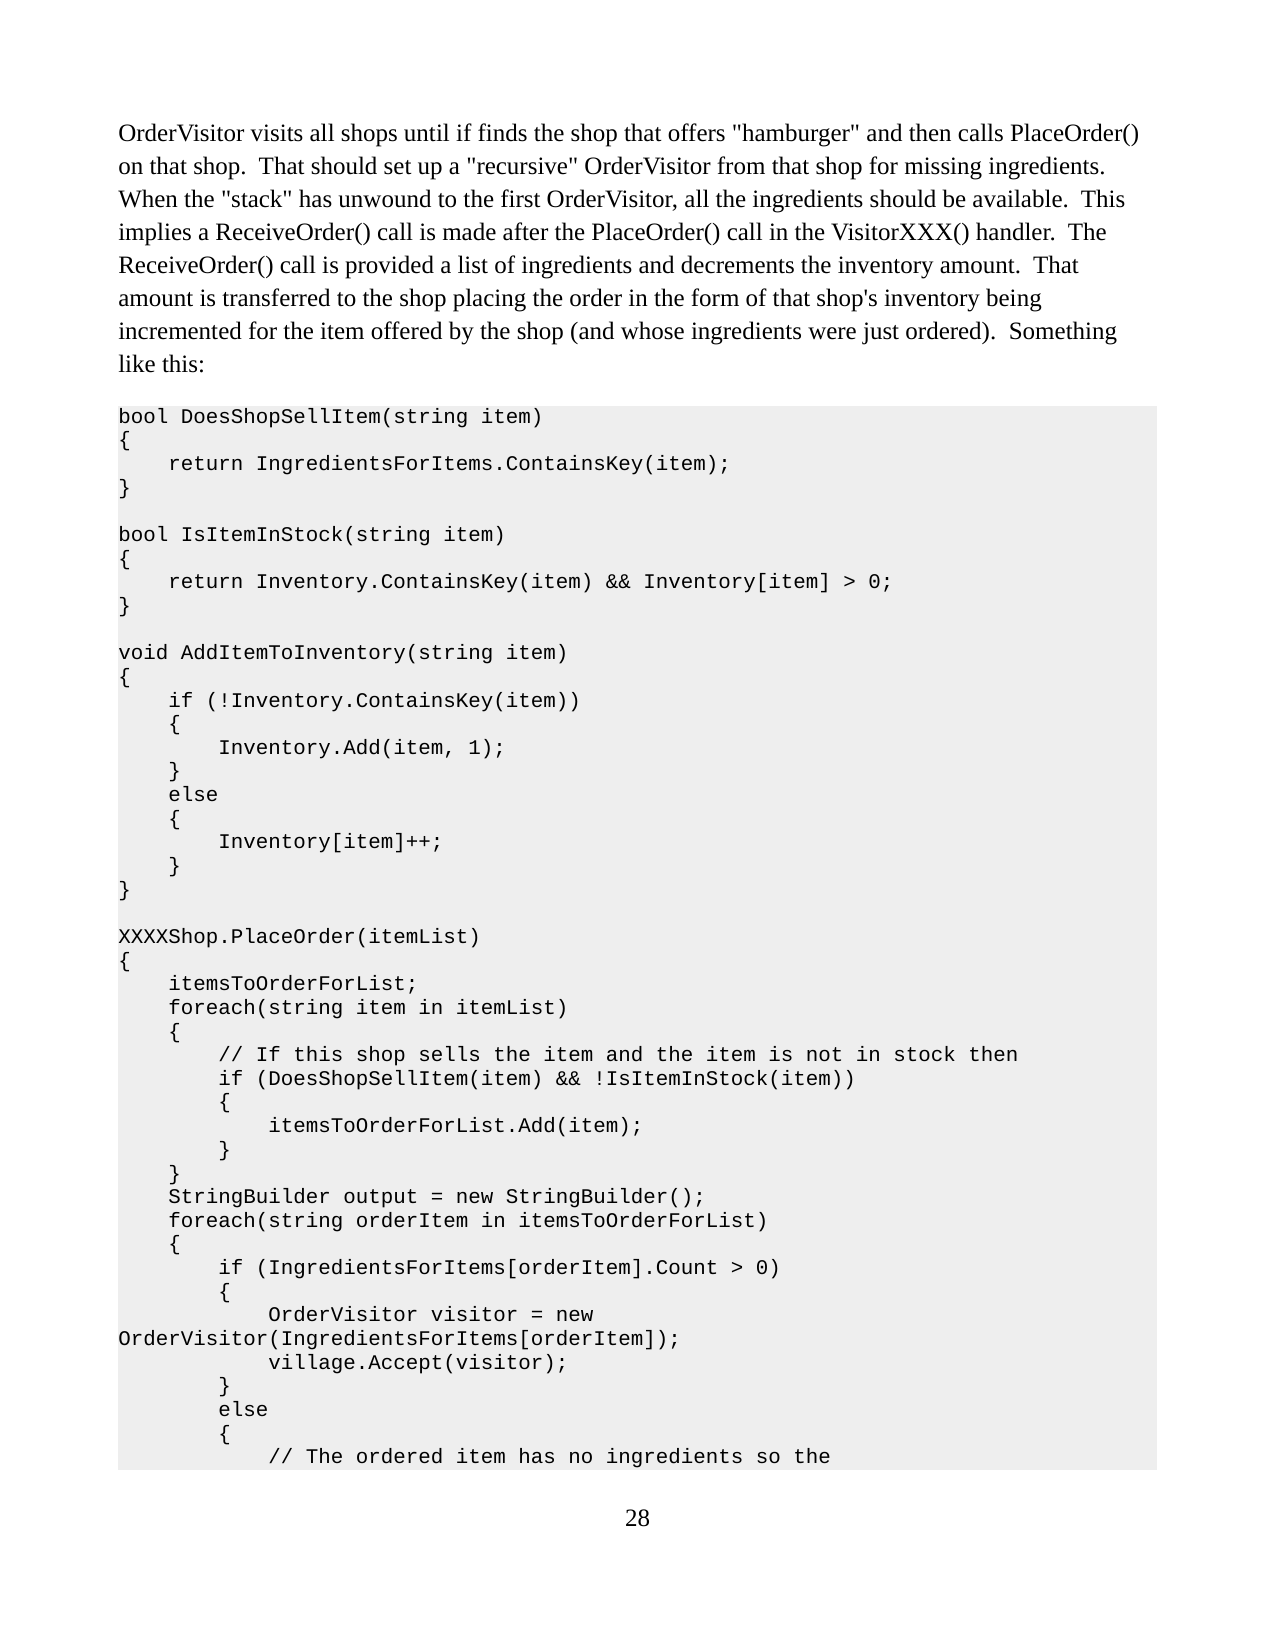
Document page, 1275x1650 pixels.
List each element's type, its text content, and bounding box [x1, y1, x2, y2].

text } [118, 879, 1157, 902]
text Inventory.Add(item, 1); [118, 737, 1157, 761]
text else [118, 1399, 1157, 1423]
text OrderVisitor visitor = new OrderVisitor(IngredientsForItems[orderItem]); [118, 1304, 1157, 1352]
text void AddItemToInventory(string item) [118, 642, 1157, 666]
text } [118, 477, 1157, 500]
text { [118, 1281, 1157, 1304]
text XXXXShop.PlaceOrder(itemList) [118, 926, 1157, 950]
text // The ordered item has no ingredients so the [118, 1446, 1157, 1470]
text return IngredientsForItems.ContainsKey(item); [118, 453, 1157, 477]
text Inventory[item]++; [118, 831, 1157, 855]
text { [118, 666, 1157, 689]
text { [118, 713, 1157, 737]
text } [118, 1139, 1157, 1162]
text { [118, 429, 1157, 453]
text itemsToOrderForList; [118, 973, 1157, 997]
text { [118, 1233, 1157, 1257]
text } [118, 855, 1157, 879]
text if (DoesShopSellItem(item) && !IsItemInStock(item)) [118, 1068, 1157, 1092]
text if (IngredientsForItems[orderItem].Count > 0) [118, 1257, 1157, 1281]
text { [118, 1423, 1157, 1446]
text } [118, 1162, 1157, 1186]
text } [118, 595, 1157, 619]
text // If this shop sells the item and the item is not in stock then [118, 1044, 1157, 1068]
text { [118, 808, 1157, 831]
text } [118, 761, 1157, 784]
text { [118, 950, 1157, 973]
text bool DoesShopSellItem(string item) [118, 406, 1157, 429]
text StringBuilder output = new StringBuilder(); [118, 1186, 1157, 1210]
text OrderVisitor visits all shops until if finds the shop that offers "hamburger" and then calls PlaceOrder() on that shop. That should set up a "recursive" OrderVisitor from that shop for missing ingredients. When the "stack" has unwound to the first OrderVisitor, all the ingredients should be available. This implies a ReceiveOrder() call is made after the PlaceOrder() call in the VisitorXXX() handler. The ReceiveOrder() call is provided a list of ingredients and decrements the inventory amount. That amount is transferred to the shop placing the order in the form of that shop's inventory being incremented for the item offered by the shop (and whose ingredients were just ordered). Something like this: [118, 118, 1157, 378]
text return Inventory.ContainsKey(item) && Inventory[item] > 0; [118, 571, 1157, 595]
text else [118, 784, 1157, 808]
text bool IsItemInStock(string item) [118, 524, 1157, 548]
text if (!Inventory.ContainsKey(item)) [118, 689, 1157, 713]
text } [118, 1375, 1157, 1399]
text foreach(string item in itemList) [118, 997, 1157, 1021]
text { [118, 1021, 1157, 1044]
text village.Accept(visitor); [118, 1352, 1157, 1375]
text { [118, 548, 1157, 571]
text { [118, 1092, 1157, 1115]
text itemsToOrderForList.Add(item); [118, 1115, 1157, 1139]
text foreach(string orderItem in itemsToOrderForList) [118, 1210, 1157, 1233]
